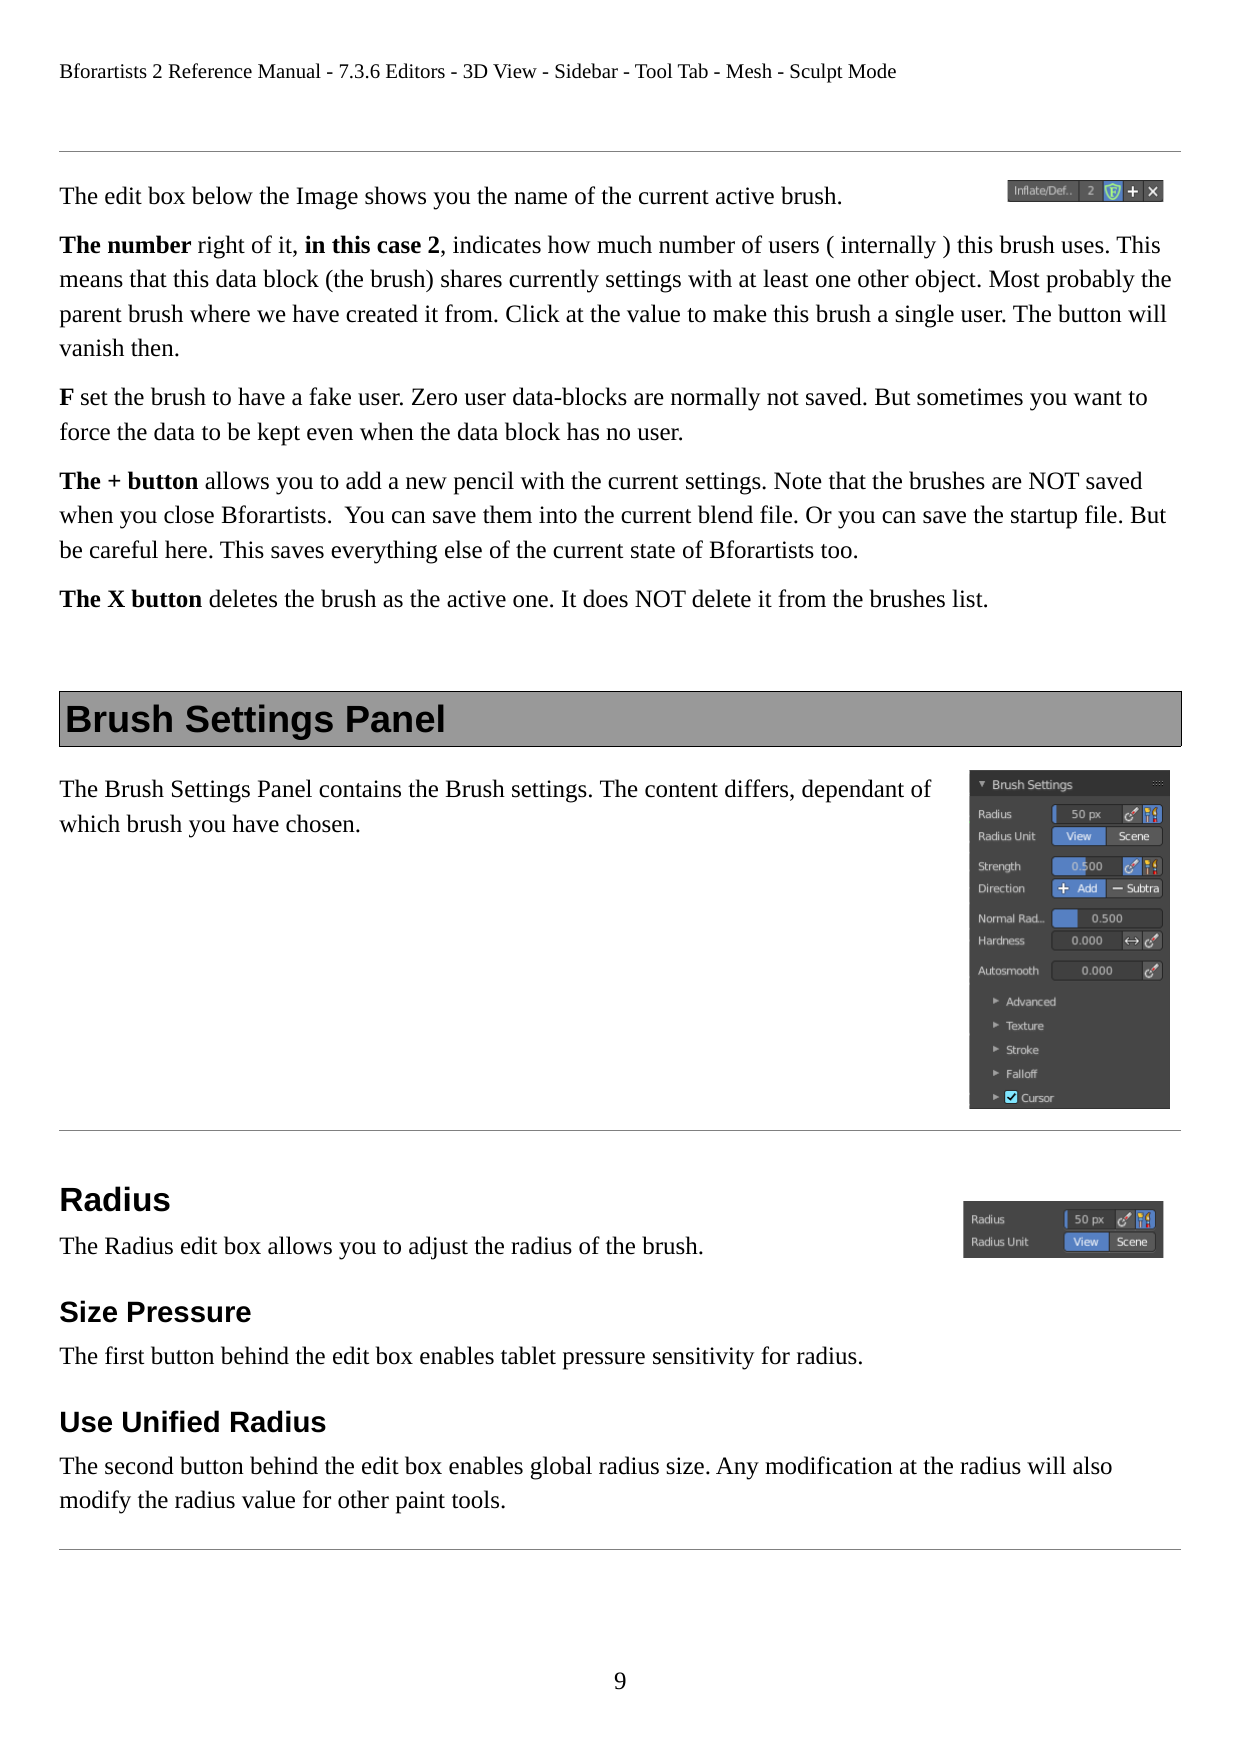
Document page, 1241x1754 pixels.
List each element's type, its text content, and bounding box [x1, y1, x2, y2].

table_header Brush Settings Panel [60, 692, 1181, 746]
subtitle Use Unified Radius [59, 1405, 1181, 1439]
subtitle Radius [59, 1180, 1181, 1219]
text The Radius edit box allows you to adjust the radius of the brush. [59, 1231, 1181, 1260]
text The second button behind the edit box enables global radius size. Any modification at the radius will also modify the radius value for other paint tools. [59, 1451, 1181, 1514]
picture [1007, 180, 1164, 202]
text The X button deletes the brush as the active one. It does NOT delete it from the brushes list. [59, 584, 1181, 613]
text The Brush Settings Panel contains the Brush settings. The content differs, dependant of which brush you have chosen. [59, 774, 969, 838]
subtitle Size Pressure [59, 1295, 1181, 1329]
text The number right of it, in this case 2, indicates how much number of users ( internally ) this brush uses. This means that this data block (the brush) shares currently settings with at least one other object. Most probably the parent brush where we have created it from. Click at the value to make this brush a single user. The button will vanish then. [59, 230, 1181, 362]
text The first button behind the edit box enables tablet pressure sensitivity for radius. [59, 1341, 1181, 1370]
text F set the brush to have a fake user. Zero user data-blocks are normally not saved. But sometimes you want to force the data to be kept even when the data block has no user. [59, 382, 1181, 446]
text The + button allows you to add a new pencil with the current settings. Note that the brushes are NOT saved when you close Bforartists. You can save them into the current blend file. Or you can save the startup file. But be careful here. This saves everything else of the current state of Bforartists too. [59, 466, 1181, 564]
text The edit box below the Image shows you the name of the current active brush. [59, 181, 1181, 209]
picture [969, 770, 1170, 1109]
picture [963, 1201, 1164, 1258]
